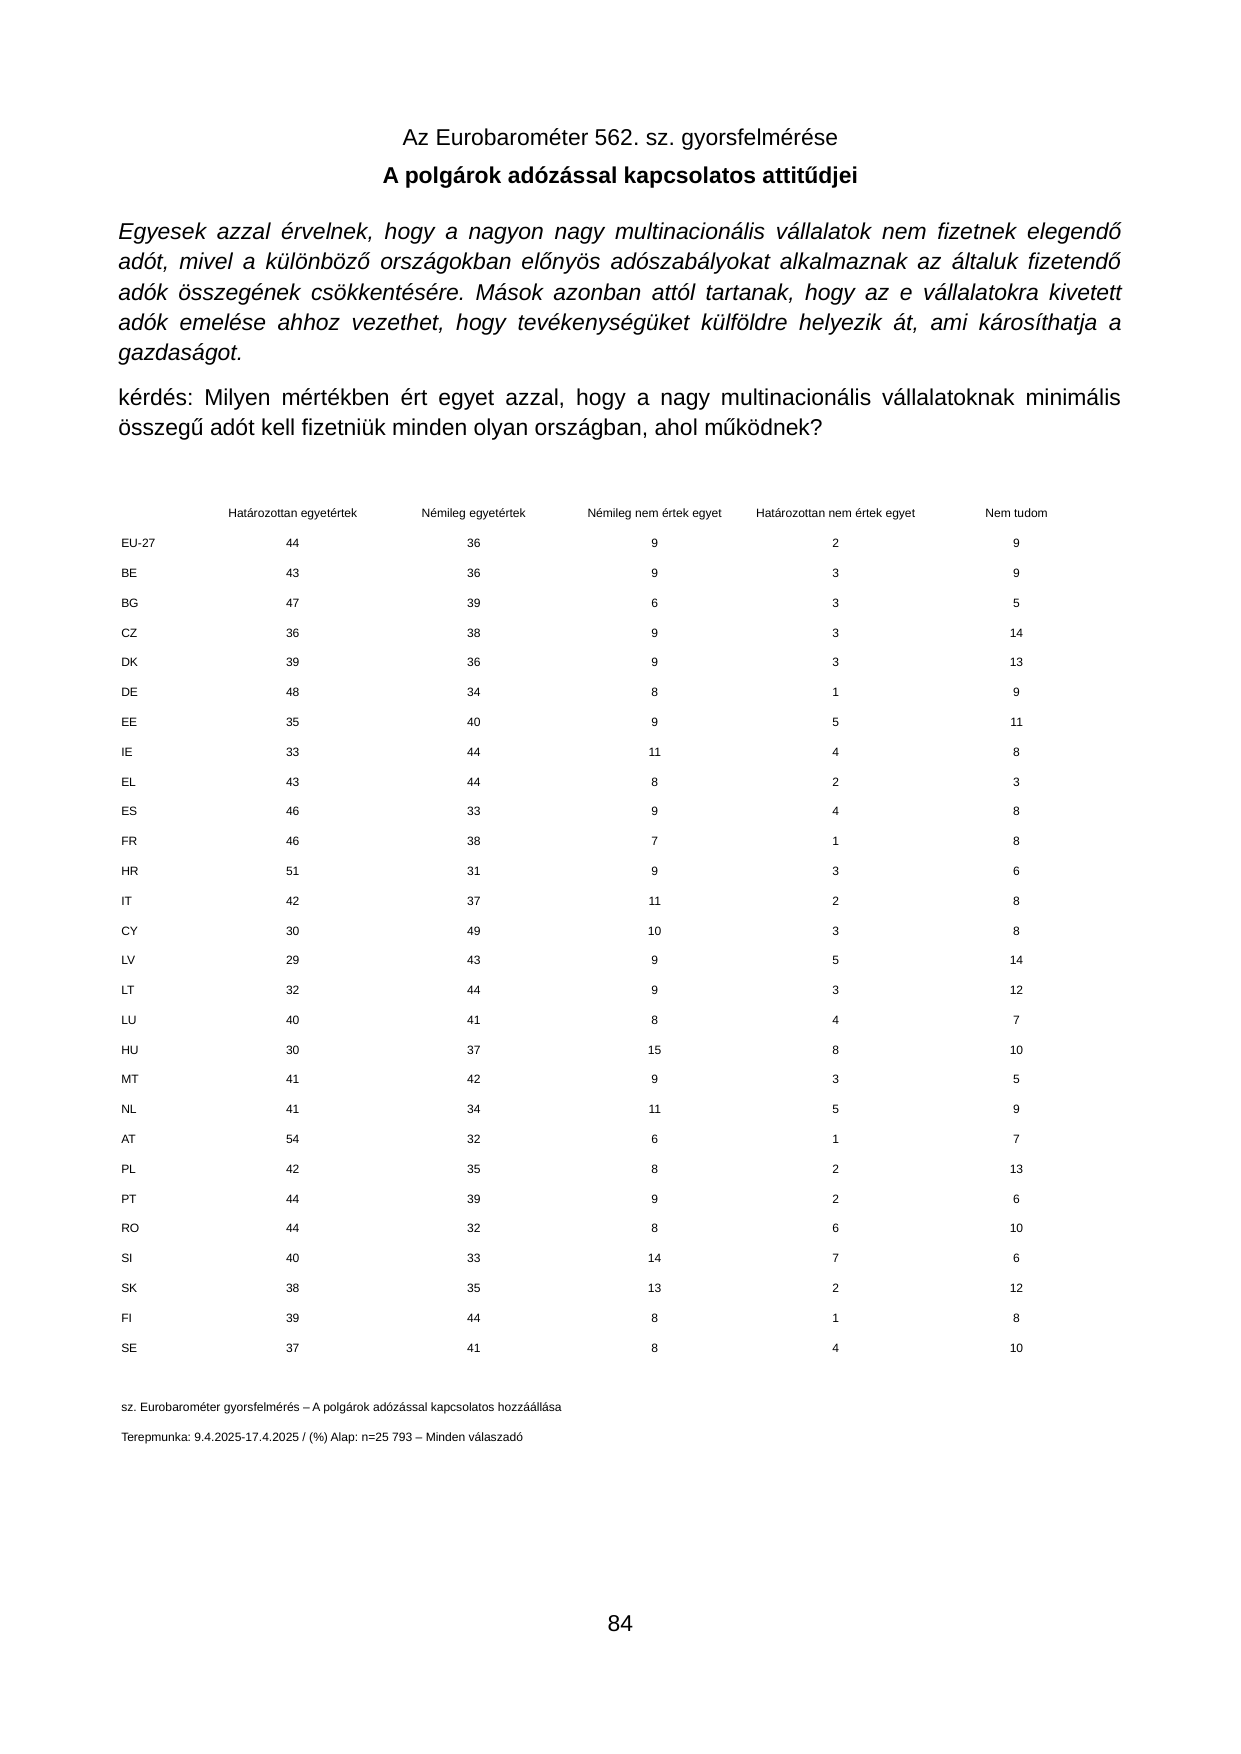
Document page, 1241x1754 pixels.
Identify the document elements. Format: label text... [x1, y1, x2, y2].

table_cell SI [118, 1248, 202, 1278]
table_cell 13 [564, 1278, 745, 1308]
table_cell 9 [564, 653, 745, 682]
table_cell 42 [202, 891, 383, 921]
table_cell 32 [202, 980, 383, 1010]
table_cell 12 [926, 1278, 1107, 1308]
table_cell 6 [926, 1189, 1107, 1218]
table_cell 38 [383, 831, 564, 861]
table_cell [926, 1368, 1107, 1397]
table_cell [383, 1368, 564, 1397]
table_cell 3 [745, 623, 926, 652]
table_cell 46 [202, 801, 383, 831]
table_cell FI [118, 1308, 202, 1338]
table_cell 6 [926, 861, 1107, 891]
table_cell 9 [564, 533, 745, 563]
table_header Némileg nem értek egyet [564, 504, 745, 533]
table_cell 8 [564, 1159, 745, 1189]
table_cell 9 [564, 563, 745, 593]
table_cell 3 [745, 563, 926, 593]
table_cell 9 [564, 1070, 745, 1099]
table_cell 1 [745, 1308, 926, 1338]
table_cell 41 [202, 1070, 383, 1099]
table_cell 5 [745, 1099, 926, 1129]
table_cell 11 [564, 1099, 745, 1129]
table_cell 48 [202, 682, 383, 712]
table_cell 37 [383, 1040, 564, 1069]
table_cell 42 [202, 1159, 383, 1189]
table_cell 2 [745, 1278, 926, 1308]
table_cell 1 [745, 831, 926, 861]
table_cell 5 [926, 593, 1107, 623]
table_cell 38 [202, 1278, 383, 1308]
table_cell 9 [926, 682, 1107, 712]
table_cell 8 [926, 801, 1107, 831]
table_cell 35 [202, 712, 383, 742]
table_cell 9 [564, 801, 745, 831]
table_cell 11 [926, 712, 1107, 742]
table_cell 54 [202, 1129, 383, 1159]
table_cell 40 [202, 1010, 383, 1040]
table_cell EE [118, 712, 202, 742]
table_cell [118, 1368, 202, 1397]
table_cell 10 [926, 1338, 1107, 1367]
table_cell CZ [118, 623, 202, 652]
table_header Határozottan egyetértek [202, 504, 383, 533]
table_cell 39 [383, 1189, 564, 1218]
table_cell 7 [564, 831, 745, 861]
table_cell SK [118, 1278, 202, 1308]
table_cell 36 [383, 563, 564, 593]
table_cell 30 [202, 921, 383, 950]
table_cell HR [118, 861, 202, 891]
text Egyesek azzal érvelnek, hogy a nagyon nagy multinacionális vállalatok nem fizetnek elegendő adót, mivel a különböző országokban előnyös adószabályokat alkalmaznak az általuk fizetendő adók összegének csökkentésére. Mások azonban attól tartanak, hogy az e vállalatokra kivetett adók emelése ahhoz vezethet, hogy tevékenységüket külföldre helyezik át, ami károsíthatja a gazdaságot. [118, 218, 1122, 365]
table_cell 7 [926, 1129, 1107, 1159]
table_cell 14 [564, 1248, 745, 1278]
table_cell NL [118, 1099, 202, 1129]
table_cell 3 [926, 772, 1107, 801]
table_cell 12 [926, 980, 1107, 1010]
table_cell 3 [745, 593, 926, 623]
table_cell 8 [926, 831, 1107, 861]
table_cell 3 [745, 653, 926, 682]
table_cell 36 [383, 653, 564, 682]
table_cell 10 [564, 921, 745, 950]
table_cell Terepmunka: 9.4.2025-17.4.2025 / (%) Alap: n=25 793 – Minden válaszadó [118, 1427, 1107, 1457]
table_cell 15 [564, 1040, 745, 1069]
table_cell 37 [202, 1338, 383, 1367]
table_cell [202, 1368, 383, 1397]
table_cell 3 [745, 980, 926, 1010]
table_cell 2 [745, 891, 926, 921]
table_cell 8 [564, 682, 745, 712]
table_cell 47 [202, 593, 383, 623]
table_cell 36 [202, 623, 383, 652]
table_header Határozottan nem értek egyet [745, 504, 926, 533]
table_cell 39 [383, 593, 564, 623]
table_cell 44 [383, 742, 564, 772]
table_cell 14 [926, 623, 1107, 652]
table_cell 35 [383, 1159, 564, 1189]
table_cell 3 [745, 861, 926, 891]
table_cell 33 [383, 801, 564, 831]
table_cell 9 [926, 1099, 1107, 1129]
table_cell 8 [926, 742, 1107, 772]
table_header Nem tudom [926, 504, 1107, 533]
table_cell [564, 1368, 745, 1397]
table_cell FR [118, 831, 202, 861]
table_cell 2 [745, 533, 926, 563]
table_cell 8 [564, 772, 745, 801]
table_cell SE [118, 1338, 202, 1367]
table_cell LV [118, 950, 202, 980]
table_cell 3 [745, 1070, 926, 1099]
table_cell 8 [926, 921, 1107, 950]
table_cell IE [118, 742, 202, 772]
table_cell 44 [202, 1219, 383, 1248]
table_cell 2 [745, 772, 926, 801]
table_cell 44 [383, 1308, 564, 1338]
table_cell 40 [383, 712, 564, 742]
table_cell 13 [926, 653, 1107, 682]
table_cell 11 [564, 891, 745, 921]
table_cell 14 [926, 950, 1107, 980]
table_cell 41 [383, 1338, 564, 1367]
table_cell 6 [564, 1129, 745, 1159]
table_cell 9 [564, 1189, 745, 1218]
table_cell RO [118, 1219, 202, 1248]
table_cell 36 [383, 533, 564, 563]
table_cell 8 [926, 1308, 1107, 1338]
table_cell 10 [926, 1219, 1107, 1248]
table_cell 49 [383, 921, 564, 950]
table_cell 38 [383, 623, 564, 652]
table_cell 9 [564, 712, 745, 742]
table_cell AT [118, 1129, 202, 1159]
table_cell 40 [202, 1248, 383, 1278]
table_cell PT [118, 1189, 202, 1218]
table_header Némileg egyetértek [383, 504, 564, 533]
table_cell 8 [564, 1338, 745, 1367]
table_cell 39 [202, 653, 383, 682]
table_cell 6 [745, 1219, 926, 1248]
table_cell 13 [926, 1159, 1107, 1189]
table_cell PL [118, 1159, 202, 1189]
table_cell ES [118, 801, 202, 831]
table_cell 43 [202, 563, 383, 593]
table_cell 8 [926, 891, 1107, 921]
table_cell 8 [564, 1219, 745, 1248]
table_cell 39 [202, 1308, 383, 1338]
table_cell 9 [564, 861, 745, 891]
table_cell 33 [383, 1248, 564, 1278]
table_cell 33 [202, 742, 383, 772]
table_cell 42 [383, 1070, 564, 1099]
table_cell 9 [564, 950, 745, 980]
table_header [118, 504, 202, 533]
table_cell 30 [202, 1040, 383, 1069]
table_cell 44 [383, 772, 564, 801]
table_cell sz. Eurobarométer gyorsfelmérés – A polgárok adózással kapcsolatos hozzáállása [118, 1397, 1107, 1427]
table_cell 43 [202, 772, 383, 801]
table_cell 51 [202, 861, 383, 891]
table_cell 7 [926, 1010, 1107, 1040]
table_cell 7 [745, 1248, 926, 1278]
table_cell 4 [745, 1010, 926, 1040]
table_cell 3 [745, 921, 926, 950]
table_cell LT [118, 980, 202, 1010]
table_cell 5 [926, 1070, 1107, 1099]
table_cell IT [118, 891, 202, 921]
table_cell 43 [383, 950, 564, 980]
table_cell HU [118, 1040, 202, 1069]
table_cell 2 [745, 1189, 926, 1218]
table_cell 32 [383, 1219, 564, 1248]
table_cell 29 [202, 950, 383, 980]
table_cell 41 [202, 1099, 383, 1129]
table_cell 5 [745, 712, 926, 742]
table_cell DK [118, 653, 202, 682]
table_cell LU [118, 1010, 202, 1040]
table_cell [745, 1368, 926, 1397]
table_cell 6 [564, 593, 745, 623]
table_cell EL [118, 772, 202, 801]
table_cell 9 [926, 533, 1107, 563]
table_cell 11 [564, 742, 745, 772]
table_cell 4 [745, 742, 926, 772]
table_cell 34 [383, 682, 564, 712]
table_cell 9 [564, 980, 745, 1010]
table_cell 8 [564, 1010, 745, 1040]
table_cell CY [118, 921, 202, 950]
table_cell 9 [926, 563, 1107, 593]
table_cell 9 [564, 623, 745, 652]
table_cell 31 [383, 861, 564, 891]
text kérdés: Milyen mértékben ért egyet azzal, hogy a nagy multinacionális vállalatoknak minimális összegű adót kell fizetniük minden olyan országban, ahol működnek? [118, 384, 1122, 440]
table_cell EU-27 [118, 533, 202, 563]
table_cell 8 [564, 1308, 745, 1338]
table_cell 32 [383, 1129, 564, 1159]
table_cell 5 [745, 950, 926, 980]
table_cell 35 [383, 1278, 564, 1308]
table_cell 10 [926, 1040, 1107, 1069]
table_cell DE [118, 682, 202, 712]
table_cell 8 [745, 1040, 926, 1069]
table_cell 44 [383, 980, 564, 1010]
table_cell 4 [745, 801, 926, 831]
table_cell 37 [383, 891, 564, 921]
table_cell BE [118, 563, 202, 593]
table_cell 46 [202, 831, 383, 861]
table_cell 41 [383, 1010, 564, 1040]
table_cell 34 [383, 1099, 564, 1129]
table_cell 2 [745, 1159, 926, 1189]
table_cell 4 [745, 1338, 926, 1367]
table_cell 44 [202, 1189, 383, 1218]
table_cell 44 [202, 533, 383, 563]
table_cell 1 [745, 1129, 926, 1159]
table_cell 6 [926, 1248, 1107, 1278]
table_cell BG [118, 593, 202, 623]
table_cell 1 [745, 682, 926, 712]
table_cell MT [118, 1070, 202, 1099]
